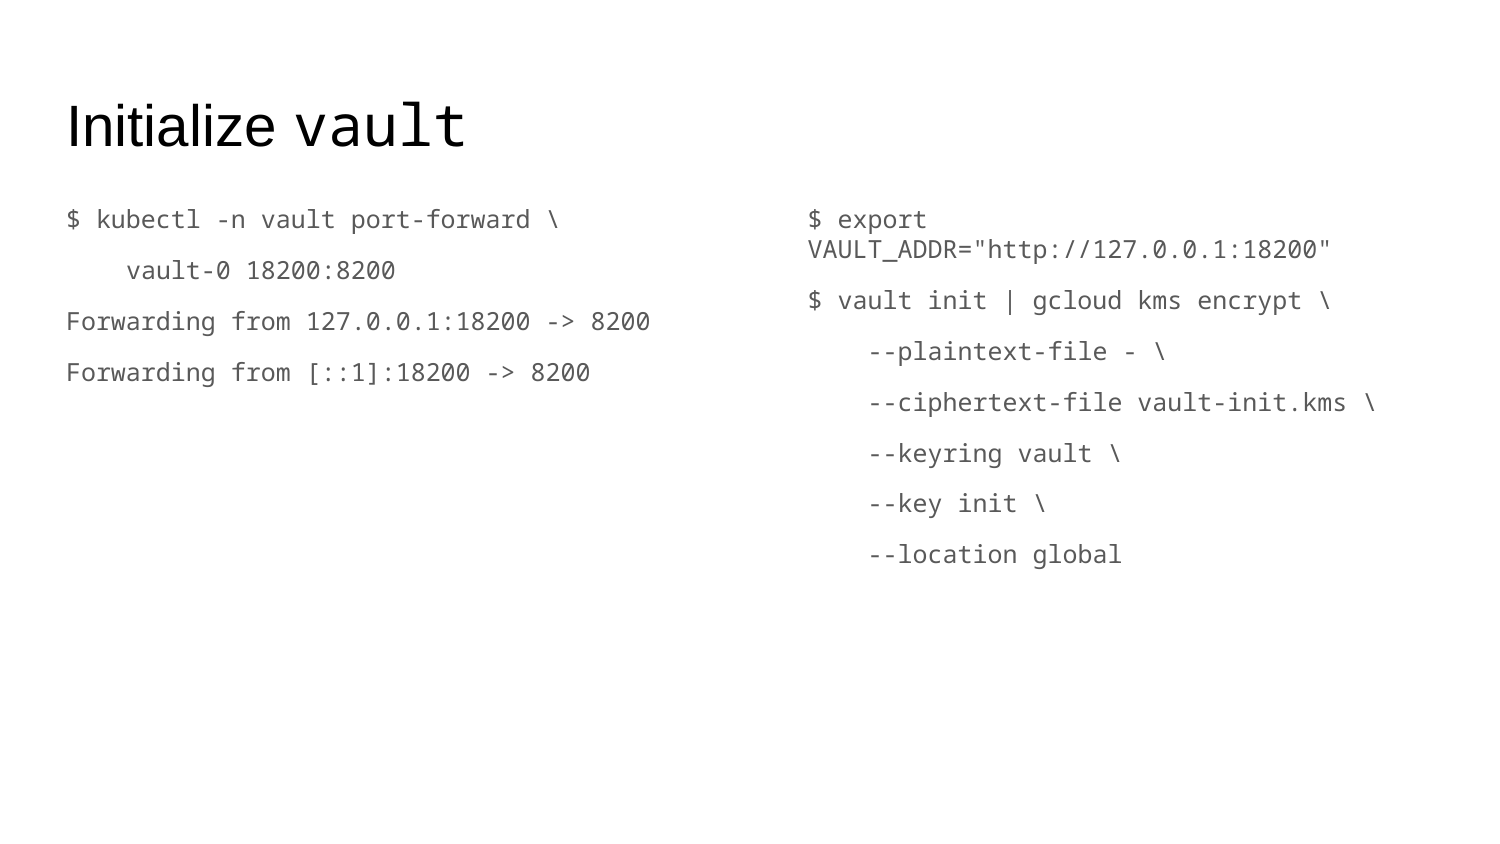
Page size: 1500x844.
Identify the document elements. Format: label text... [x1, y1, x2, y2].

list $ export VAULT_ADDR="http://127.0.0.1:18200" $ vault init | gcloud kms encrypt \ --plaintext-file - \ --ciphertext-file vault-init.kms \ --keyring vault \ --key init \ --location global [792, 189, 1449, 750]
title Initialize vault [51, 72, 1449, 167]
list $ kubectl -n vault port-forward \ vault-0 18200:8200 Forwarding from 127.0.0.1:18200 -> 8200 Forwarding from [::1]:18200 -> 8200 [51, 189, 708, 750]
